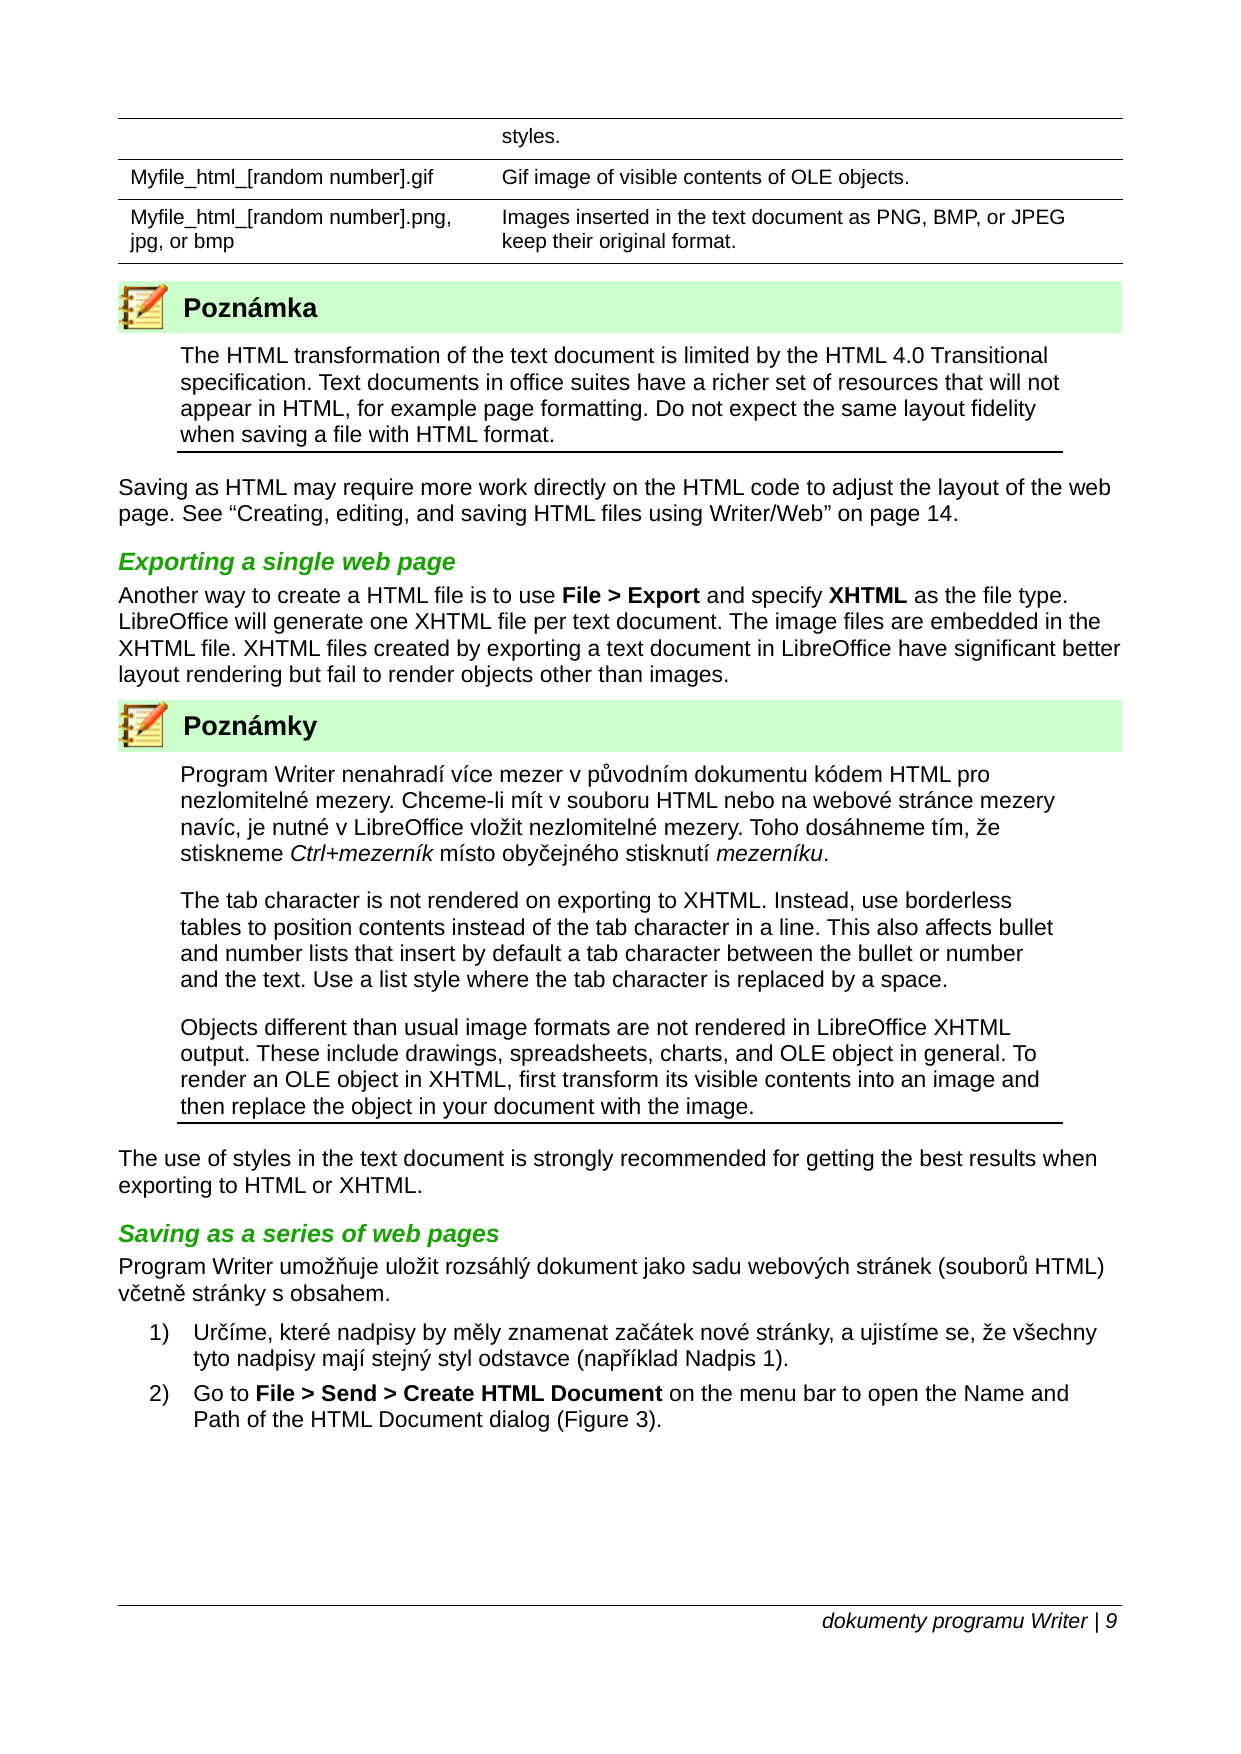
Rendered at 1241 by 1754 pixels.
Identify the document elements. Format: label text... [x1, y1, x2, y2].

list Go to File > Send > Create HTML Document on the menu bar to open the Name and Path of the HTML Document dialog (Figure 3). [169, 1380, 1122, 1433]
table_cell Gif image of visible contents of OLE objects. [490, 160, 1122, 199]
text Program Writer umožňuje uložit rozsáhlý dokument jako sadu webových stránek (souborů HTML) včetně stránky s obsahem. [118, 1253, 1122, 1306]
text The HTML transformation of the text document is limited by the HTML 4.0 Transitional specification. Text documents in office suites have a richer set of resources that will not appear in HTML, for example page formatting. Do not expect the same layout fidelity when saving a file with HTML format. [177, 339, 1063, 451]
picture [119, 282, 170, 333]
table_cell [118, 119, 489, 158]
picture [119, 700, 170, 751]
list Určíme, které nadpisy by měly znamenat začátek nové stránky, a ujistíme se, že všechny tyto nadpisy mají stejný styl odstavce (například Nadpis 1). [169, 1318, 1122, 1371]
text The use of styles in the text document is strongly recommended for getting the best results when exporting to HTML or XHTML. [118, 1145, 1122, 1198]
subtitle Saving as a series of web pages [118, 1218, 1122, 1247]
table_cell Myfile_html_[random number].gif [118, 160, 489, 199]
subtitle Poznámka [118, 281, 1122, 333]
table_cell Myfile_html_[random number].png, jpg, or bmp [118, 200, 489, 263]
table_cell styles. [490, 119, 1122, 158]
table_cell Images inserted in the text document as PNG, BMP, or JPEG keep their original format. [490, 200, 1122, 263]
subtitle Exporting a single web page [118, 547, 1122, 576]
text Objects different than usual image formats are not rendered in LibreOffice XHTML output. These include drawings, spreadsheets, charts, and OLE object in general. To render an OLE object in XHTML, first transform its visible contents into an image and then replace the object in your document with the image. [177, 1011, 1063, 1122]
text Program Writer nenahradí více mezer v původním dokumentu kódem HTML pro nezlomitelné mezery. Chceme-li mít v souboru HTML nebo na webové stránce mezery navíc, je nutné v LibreOffice vložit nezlomitelné mezery. Toho dosáhneme tím, že stiskneme Ctrl+mezerník místo obyčejného stisknutí mezerníku. [177, 758, 1063, 866]
text Another way to create a HTML file is to use File > Export and specify XHTML as the file type. LibreOffice will generate one XHTML file per text document. The image files are embedded in the XHTML file. XHTML files created by exporting a text document in LibreOffice have significant better layout rendering but fail to render objects other than images. [118, 582, 1122, 687]
text Saving as HTML may require more work directly on the HTML code to adjust the layout of the web page. See “Creating, editing, and saving HTML files using Writer/Web” on page 14. [118, 474, 1122, 526]
subtitle Poznámky [118, 700, 1122, 752]
text The tab character is not rendered on exporting to XHTML. Instead, use borderless tables to position contents instead of the tab character in a line. This also affects bullet and number lists that insert by default a tab character between the bullet or number and the text. Use a list style where the tab character is replaced by a space. [177, 884, 1063, 993]
